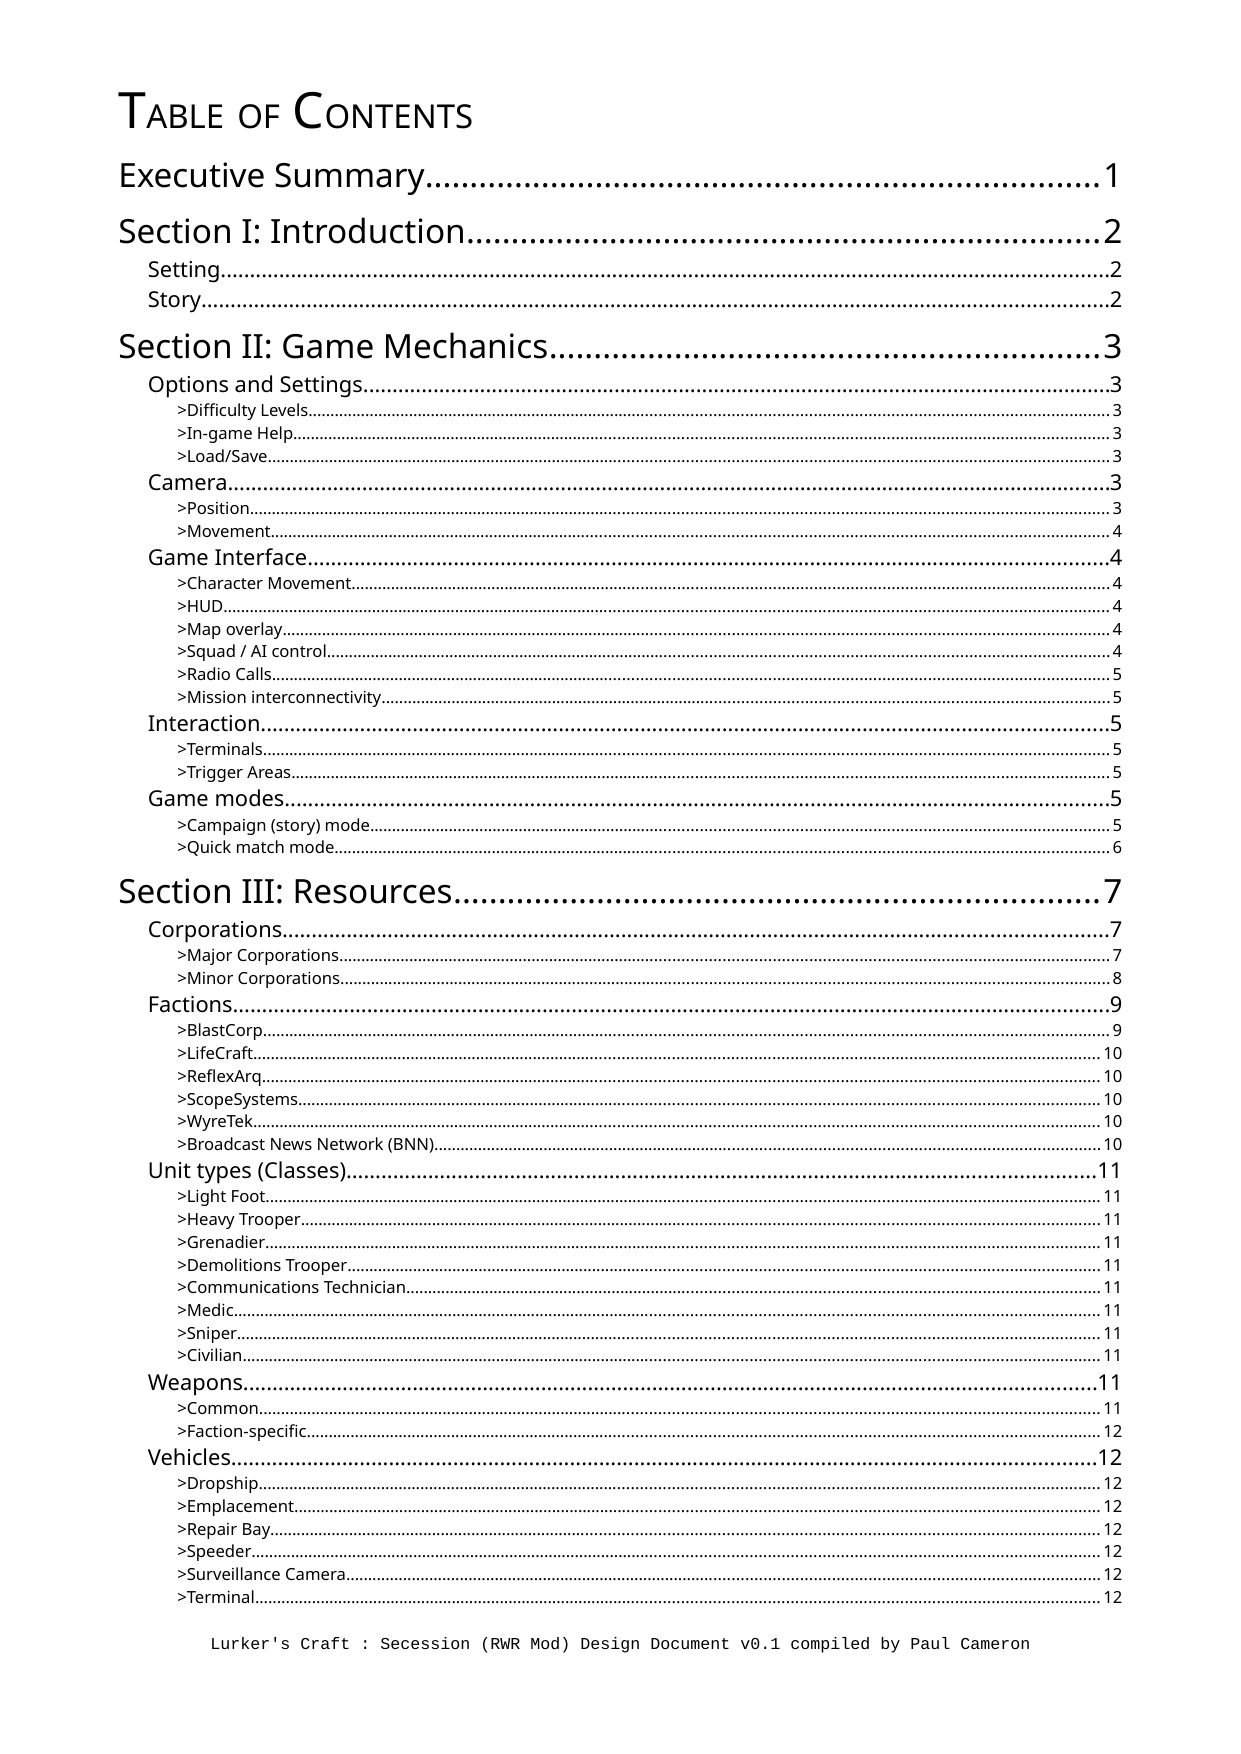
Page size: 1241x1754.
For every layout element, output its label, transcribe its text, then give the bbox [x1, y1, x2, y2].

text Setting 2 [148, 254, 1122, 284]
text Factions 9 [148, 989, 1122, 1019]
text >Radio Calls 5 [177, 663, 1122, 685]
text Vehicles 12 [148, 1442, 1122, 1472]
subtitle Table of Contents [118, 75, 1122, 143]
text Executive Summary 1 [118, 152, 1122, 197]
text Unit types (Classes) 11 [148, 1155, 1122, 1185]
text >Communications Technician 11 [177, 1276, 1122, 1298]
text >ScopeSystems 10 [177, 1087, 1122, 1110]
text >Mission interconnectivity 5 [177, 685, 1122, 708]
text Interaction 5 [148, 708, 1122, 738]
text >Grenadier 11 [177, 1230, 1122, 1253]
text >Terminals 5 [177, 738, 1122, 761]
text >Difficulty Levels 3 [177, 399, 1122, 421]
text >LifeCraft 10 [177, 1042, 1122, 1064]
text >Movement 4 [177, 519, 1122, 542]
text >Minor Corporations 8 [177, 966, 1122, 989]
text >Repair Bay 12 [177, 1517, 1122, 1540]
text >Major Corporations 7 [177, 944, 1122, 966]
text Story 2 [148, 284, 1122, 313]
text Section I: Introduction 2 [118, 207, 1122, 253]
text Game Interface 4 [148, 542, 1122, 572]
text >Terminal 12 [177, 1585, 1122, 1608]
text >Medic 11 [177, 1298, 1122, 1321]
text >Dropship 12 [177, 1472, 1122, 1494]
text Camera 3 [148, 467, 1122, 497]
text Game modes 5 [148, 783, 1122, 813]
text >WyreTek 10 [177, 1110, 1122, 1132]
text >Campaign (story) mode 5 [177, 813, 1122, 836]
text >Character Movement 4 [177, 572, 1122, 594]
text >Position 3 [177, 497, 1122, 519]
text >Light Foot 11 [177, 1185, 1122, 1208]
text >Common 11 [177, 1396, 1122, 1419]
text >Squad / AI control 4 [177, 640, 1122, 663]
text >Heavy Trooper 11 [177, 1208, 1122, 1230]
text >Demolitions Trooper 11 [177, 1253, 1122, 1276]
text >BlastCorp 9 [177, 1019, 1122, 1042]
text >HUD 4 [177, 594, 1122, 617]
text >Broadcast News Network (BNN) 10 [177, 1132, 1122, 1155]
text Corporations 7 [148, 914, 1122, 944]
text Section II: Game Mechanics 3 [118, 322, 1122, 368]
text >Map overlay 4 [177, 617, 1122, 640]
text >Faction-specific 12 [177, 1419, 1122, 1442]
text >Quick match mode 6 [177, 836, 1122, 858]
text >Sniper 11 [177, 1321, 1122, 1344]
text >Emplacement 12 [177, 1494, 1122, 1517]
text Options and Settings 3 [148, 369, 1122, 399]
text >Speeder 12 [177, 1540, 1122, 1562]
text Section III: Resources 7 [118, 867, 1122, 913]
text >Surveillance Camera 12 [177, 1562, 1122, 1585]
text >In-game Help 3 [177, 421, 1122, 444]
text >Civilian 11 [177, 1344, 1122, 1367]
text >Load/Save 3 [177, 444, 1122, 467]
text >Trigger Areas 5 [177, 761, 1122, 783]
text >ReflexArq 10 [177, 1064, 1122, 1087]
text Weapons 11 [148, 1367, 1122, 1396]
